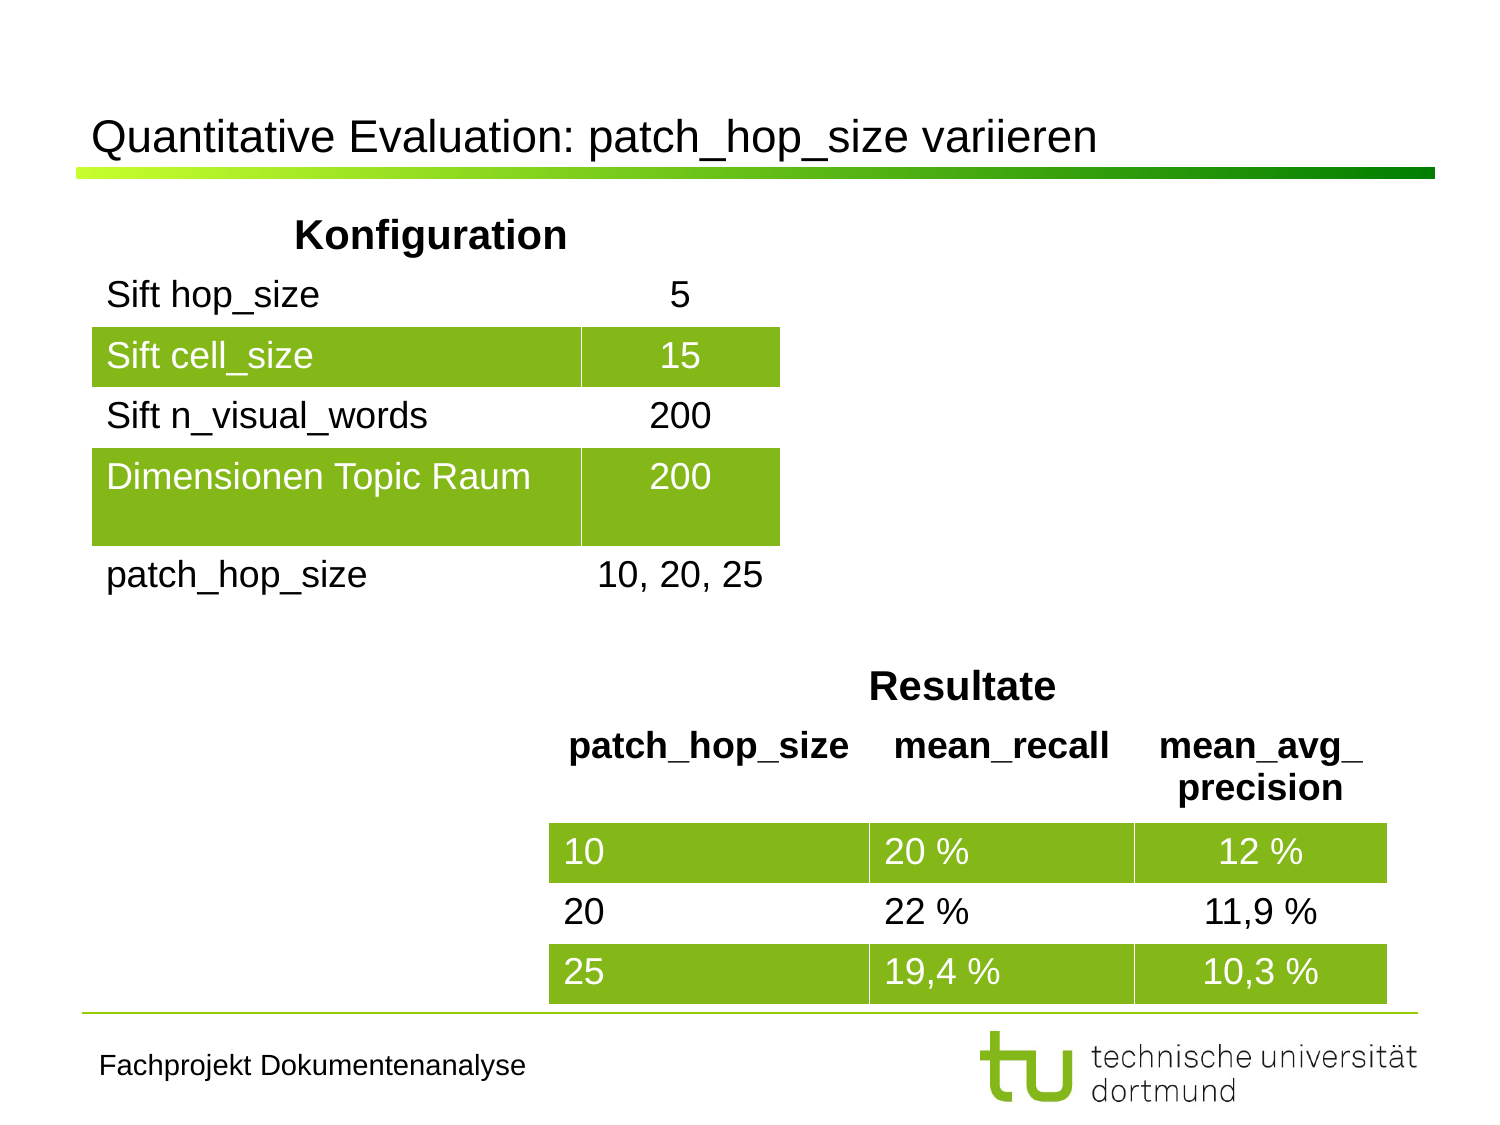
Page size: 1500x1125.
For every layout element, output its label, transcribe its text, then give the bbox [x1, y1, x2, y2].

table_cell 25 [549, 944, 869, 1004]
table_header patch_hop_size [549, 718, 869, 822]
table_header mean_avg_precision [1135, 718, 1387, 822]
table_cell 20 [549, 884, 869, 943]
table_cell Sift n_visual_words [92, 388, 581, 447]
table_cell patch_hop_size [92, 547, 581, 606]
table_cell 11,9 % [1135, 884, 1387, 943]
text_box Resultate [566, 651, 1359, 717]
table_cell 22 % [870, 884, 1134, 943]
table_cell 200 [582, 448, 780, 546]
text_box Konfiguration [82, 200, 780, 266]
table_header mean_recall [870, 718, 1134, 822]
table_cell 10 [549, 823, 869, 883]
table_header Sift hop_size [92, 267, 581, 326]
table_cell 20 % [870, 823, 1134, 883]
table_cell 200 [582, 388, 780, 447]
table_cell 19,4 % [870, 944, 1134, 1004]
table_cell 15 [582, 327, 780, 387]
table_cell 12 % [1135, 823, 1387, 883]
table_cell 10,3 % [1135, 944, 1387, 1004]
picture [980, 1031, 1418, 1111]
table_cell Sift cell_size [92, 327, 581, 387]
table_cell Dimensionen Topic Raum [92, 448, 581, 546]
table_header 5 [582, 267, 780, 326]
table_cell 10, 20, 25 [582, 547, 780, 606]
title Quantitative Evaluation: patch_hop_size variieren [76, 7, 1418, 170]
